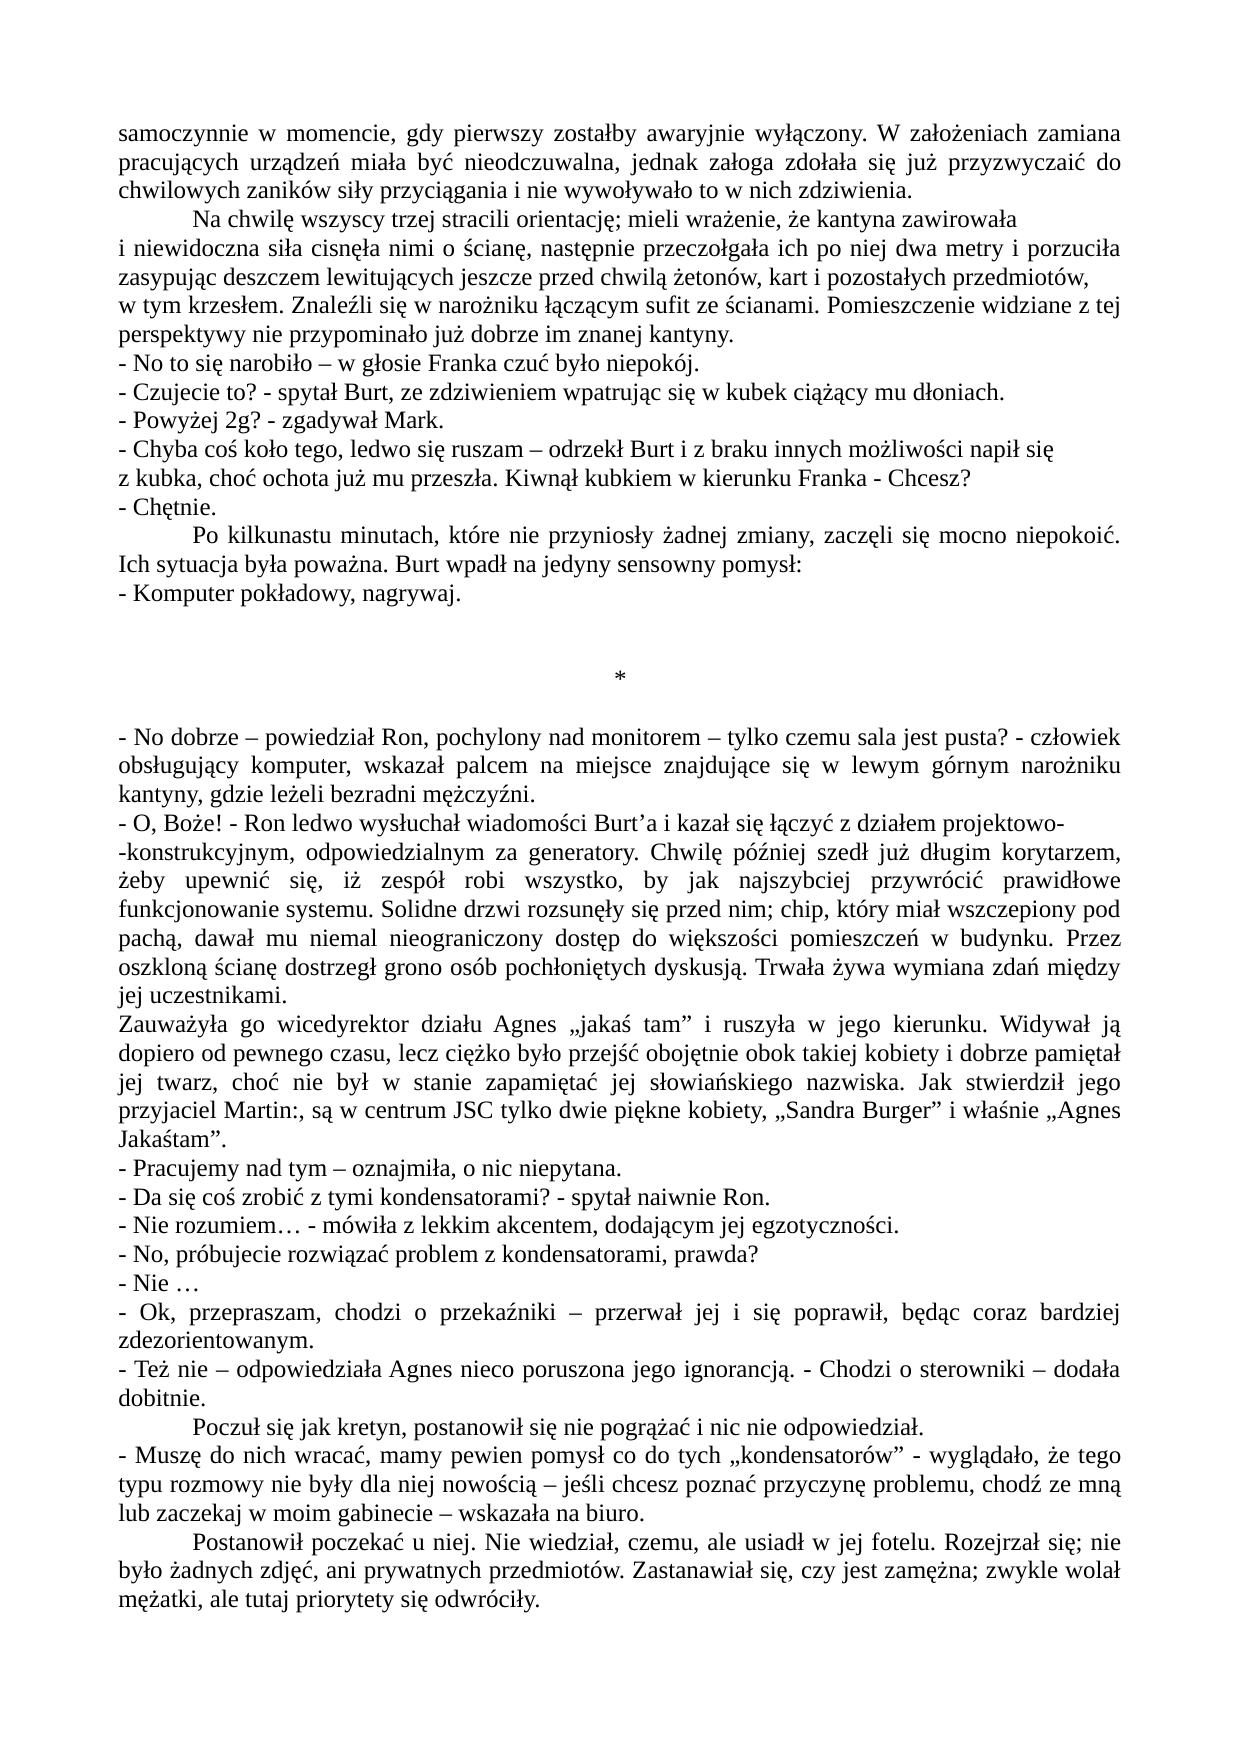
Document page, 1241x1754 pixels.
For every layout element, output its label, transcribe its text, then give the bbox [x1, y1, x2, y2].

text Postanowił poczekać u niej. Nie wiedział, czemu, ale usiadł w jej fotelu. Rozejrzał się; nie było żadnych zdjęć, ani prywatnych przedmiotów. Zastanawiał się, czy jest zamężna; zwykle wolał mężatki, ale tutaj priorytety się odwróciły. [118, 1527, 1122, 1613]
text - No, próbujecie rozwiązać problem z kondensatorami, prawda? [118, 1239, 1122, 1268]
text w tym krzesłem. Znaleźli się w narożniku łączącym sufit ze ścianami. Pomieszczenie widziane z tej perspektywy nie przypominało już dobrze im znanej kantyny. [118, 291, 1122, 348]
text - Powyżej 2g? - zgadywał Mark. [118, 406, 1122, 434]
text - Da się coś zrobić z tymi kondensatorami? - spytał naiwnie Ron. [118, 1182, 1122, 1211]
text Na chwilę wszyscy trzej stracili orientację; mieli wrażenie, że kantyna zawirowała [118, 204, 1122, 233]
text - Komputer pokładowy, nagrywaj. [118, 578, 1122, 607]
text - No dobrze – powiedział Ron, pochylony nad monitorem – tylko czemu sala jest pusta? - człowiek obsługujący komputer, wskazał palcem na miejsce znajdujące się w lewym górnym narożniku kantyny, gdzie leżeli bezradni mężczyźni. [118, 722, 1122, 808]
text i niewidoczna siła cisnęła nimi o ścianę, następnie przeczołgała ich po niej dwa metry i porzuciła zasypując deszczem lewitujących jeszcze przed chwilą żetonów, kart i pozostałych przedmiotów, [118, 233, 1122, 291]
text * [118, 664, 1122, 693]
text - No to się narobiło – w głosie Franka czuć było niepokój. [118, 348, 1122, 377]
text - Też nie – odpowiedziała Agnes nieco poruszona jego ignorancją. - Chodzi o sterowniki – dodała dobitnie. [118, 1354, 1122, 1412]
text - O, Boże! - Ron ledwo wysłuchał wiadomości Burt’a i kazał się łączyć z działem projektowo- [118, 808, 1122, 837]
text - Muszę do nich wracać, mamy pewien pomysł co do tych „kondensatorów” - wyglądało, że tego typu rozmowy nie były dla niej nowością – jeśli chcesz poznać przyczynę problemu, chodź ze mną lub zaczekaj w moim gabinecie – wskazała na biuro. [118, 1441, 1122, 1527]
text - Chyba coś koło tego, ledwo się ruszam – odrzekł Burt i z braku innych możliwości napił się [118, 434, 1122, 463]
text samoczynnie w momencie, gdy pierwszy zostałby awaryjnie wyłączony. W założeniach zamiana pracujących urządzeń miała być nieodczuwalna, jednak załoga zdołała się już przyzwyczaić do chwilowych zaników siły przyciągania i nie wywoływało to w nich zdziwienia. [118, 118, 1122, 204]
text - Pracujemy nad tym – oznajmiła, o nic niepytana. [118, 1153, 1122, 1182]
text Poczuł się jak kretyn, postanowił się nie pogrążać i nic nie odpowiedział. [118, 1412, 1122, 1441]
text - Nie … [118, 1268, 1122, 1297]
text - Chętnie. [118, 492, 1122, 521]
text -konstrukcyjnym, odpowiedzialnym za generatory. Chwilę później szedł już długim korytarzem, żeby upewnić się, iż zespół robi wszystko, by jak najszybciej przywrócić prawidłowe funkcjonowanie systemu. Solidne drzwi rozsunęły się przed nim; chip, który miał wszczepiony pod pachą, dawał mu niemal nieograniczony dostęp do większości pomieszczeń w budynku. Przez oszkloną ścianę dostrzegł grono osób pochłoniętych dyskusją. Trwała żywa wymiana zdań między jej uczestnikami. [118, 837, 1122, 1009]
text Po kilkunastu minutach, które nie przyniosły żadnej zmiany, zaczęli się mocno niepokoić. Ich sytuacja była poważna. Burt wpadł na jedyny sensowny pomysł: [118, 521, 1122, 578]
text - Nie rozumiem… - mówiła z lekkim akcentem, dodającym jej egzotyczności. [118, 1211, 1122, 1239]
text Zauważyła go wicedyrektor działu Agnes „jakaś tam” i ruszyła w jego kierunku. Widywał ją dopiero od pewnego czasu, lecz ciężko było przejść obojętnie obok takiej kobiety i dobrze pamiętał jej twarz, choć nie był w stanie zapamiętać jej słowiańskiego nazwiska. Jak stwierdził jego przyjaciel Martin:, są w centrum JSC tylko dwie piękne kobiety, „Sandra Burger” i właśnie „Agnes Jakaśtam”. [118, 1009, 1122, 1153]
text - Ok, przepraszam, chodzi o przekaźniki – przerwał jej i się poprawił, będąc coraz bardziej zdezorientowanym. [118, 1297, 1122, 1354]
text - Czujecie to? - spytał Burt, ze zdziwieniem wpatrując się w kubek ciążący mu dłoniach. [118, 377, 1122, 406]
text z kubka, choć ochota już mu przeszła. Kiwnął kubkiem w kierunku Franka - Chcesz? [118, 463, 1122, 492]
